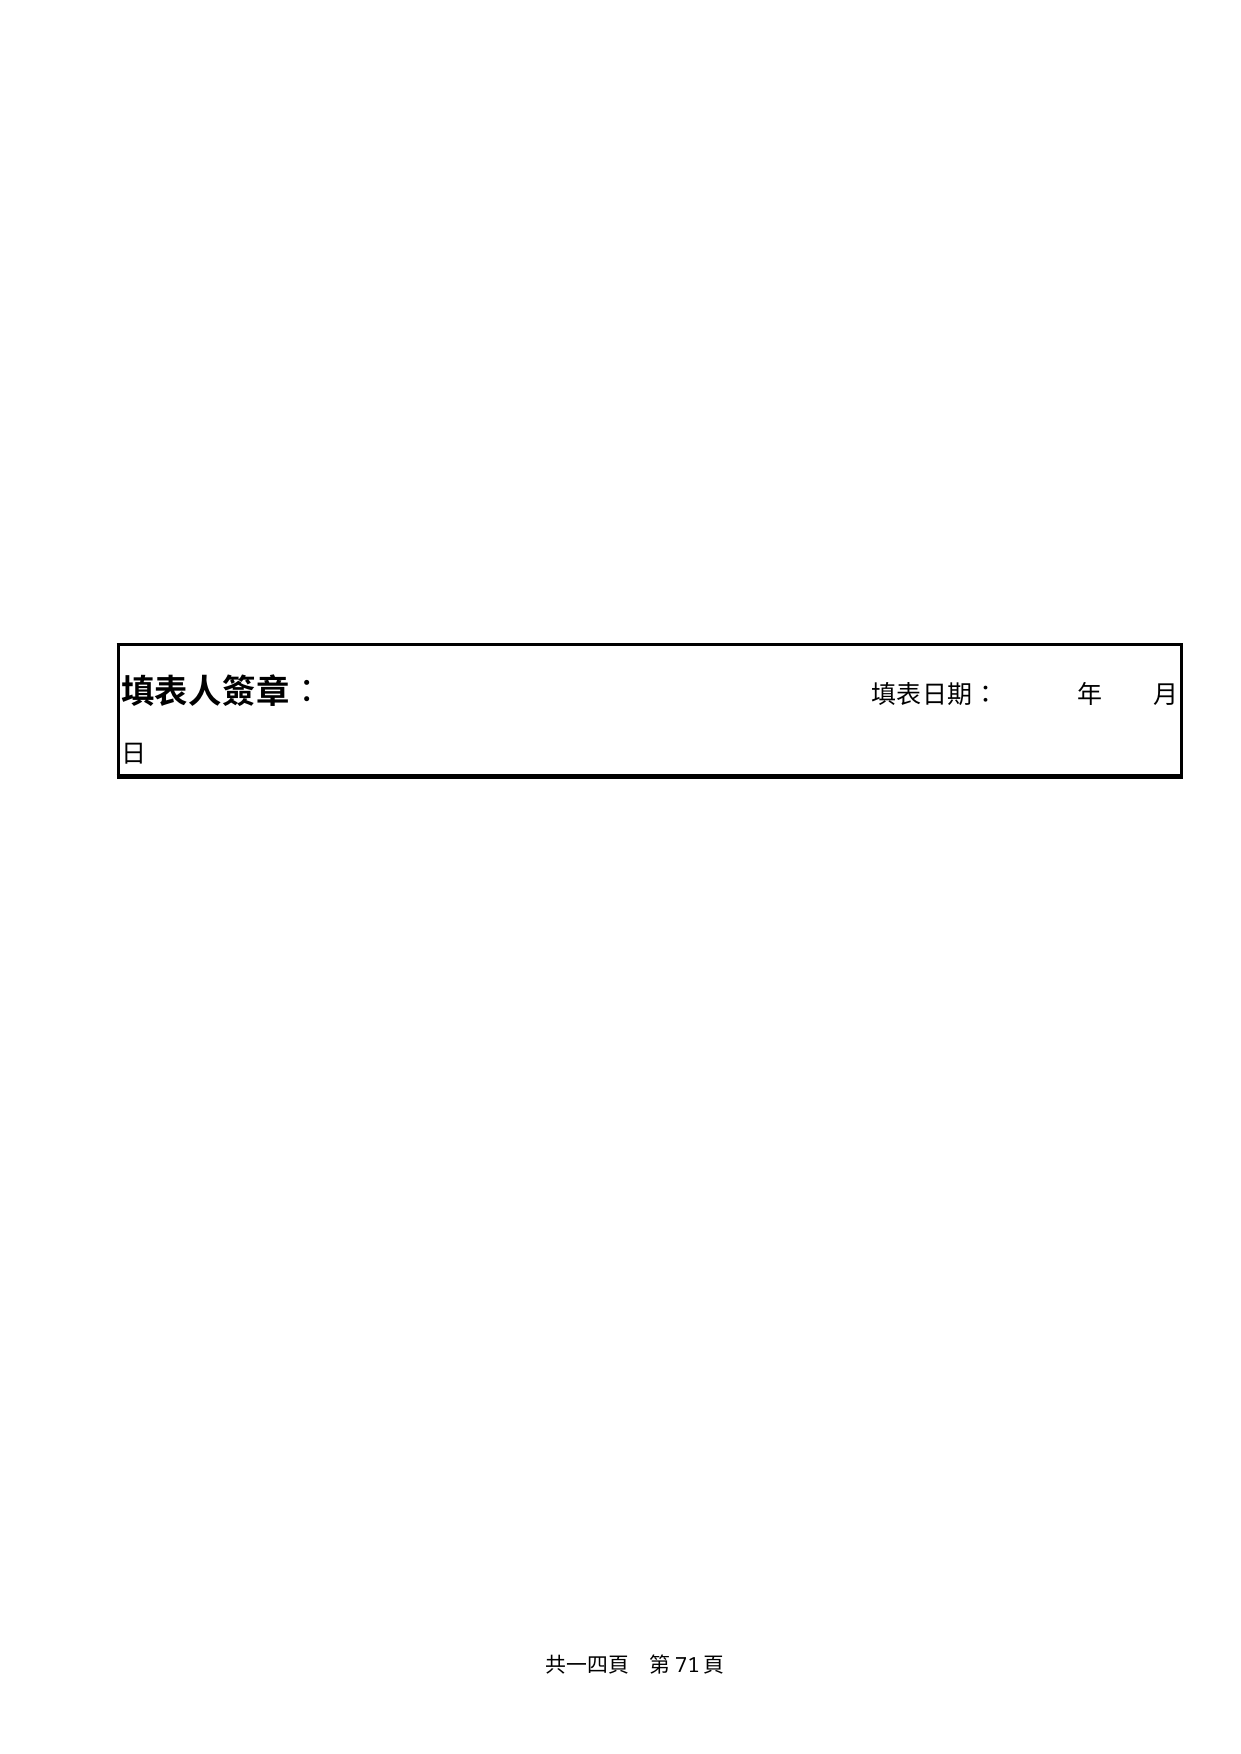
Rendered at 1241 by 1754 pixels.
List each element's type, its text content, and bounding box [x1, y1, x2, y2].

table_cell 填表人簽章： 填表日期： 年 月 日 [120, 646, 1180, 774]
